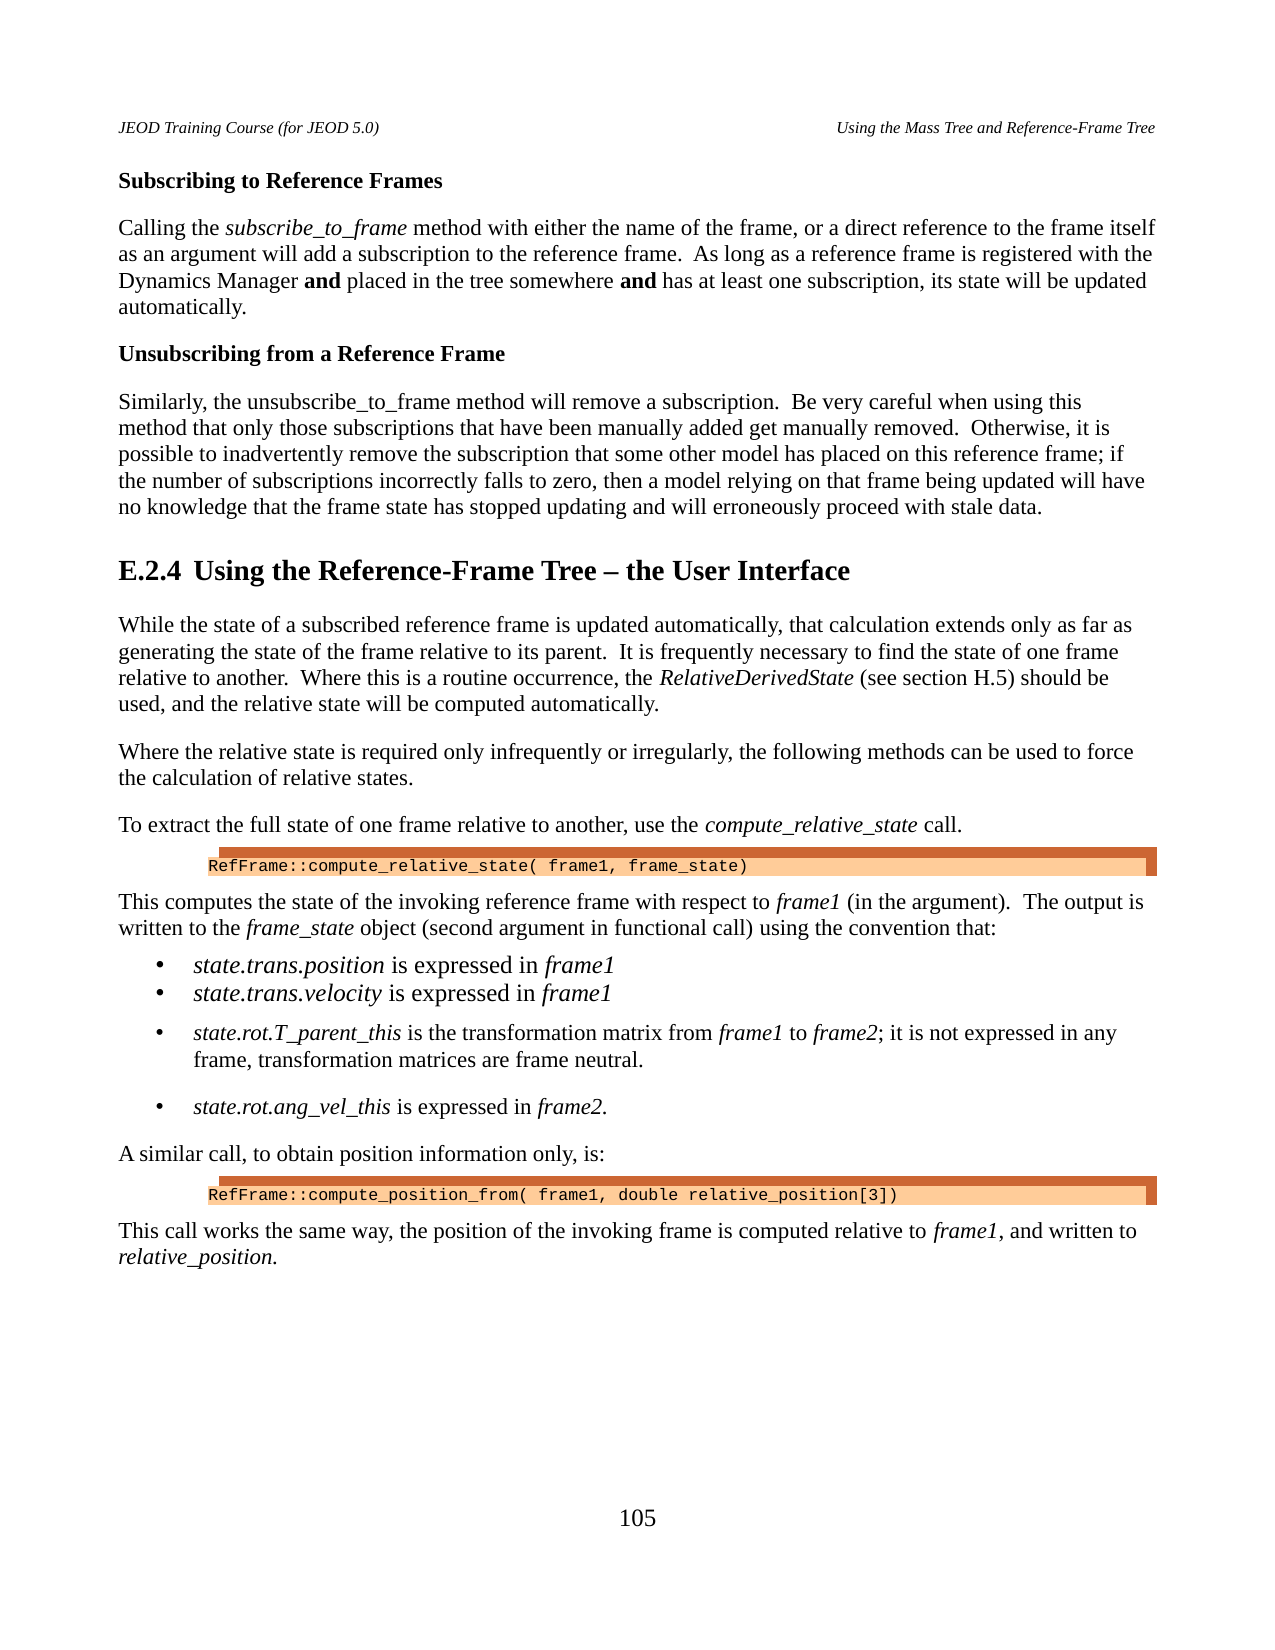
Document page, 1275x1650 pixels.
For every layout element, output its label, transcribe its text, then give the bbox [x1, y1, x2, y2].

text Similarly, the unsubscribe_to_frame method will remove a subscription. Be very careful when using this method that only those subscriptions that have been manually added get manually removed. Otherwise, it is possible to inadvertently remove the subscription that some other model has placed on this reference frame; if the number of subscriptions incorrectly falls to zero, then a model relying on that frame being updated will have no knowledge that the frame state has stopped updating and will erroneously proceed with stale data. [118, 388, 1157, 519]
list state.trans.velocity is expressed in frame1 [156, 978, 1157, 1007]
text RefFrame::compute_position_from( frame1, double relative_position[3]) [208, 1186, 1146, 1205]
text RefFrame::compute_relative_state( frame1, frame_state) [208, 857, 1146, 876]
text While the state of a subscribed reference frame is updated automatically, that calculation extends only as far as generating the state of the frame relative to its parent. It is frequently necessary to find the state of one frame relative to another. Where this is a routine occurrence, the RelativeDerivedState (see section H.5) should be used, and the relative state will be computed automatically. [118, 611, 1157, 717]
text This call works the same way, the position of the invoking frame is computed relative to frame1, and written to relative_position. [118, 1217, 1157, 1269]
text A similar call, to obtain position information only, is: [118, 1140, 1157, 1167]
text Calling the subscribe_to_frame method with either the name of the frame, or a direct reference to the frame itself as an argument will add a subscription to the reference frame. As long as a reference frame is registered with the Dynamics Manager and placed in the tree somewhere and has at least one subscription, its state will be updated automatically. [118, 214, 1157, 319]
text This computes the state of the invoking reference frame with respect to frame1 (in the argument). The output is written to the frame_state object (second argument in functional call) using the convention that: [118, 888, 1157, 941]
subtitle Using the Reference-Frame Tree – the User Interface [118, 553, 1157, 587]
text To extract the full state of one frame relative to another, use the compute_relative_state call. [118, 811, 1157, 838]
text Subscribing to Reference Frames [118, 167, 1157, 193]
list state.rot.T_parent_this is the transformation matrix from frame1 to frame2; it is not expressed in any frame, transformation matrices are frame neutral. [156, 1019, 1157, 1072]
list state.trans.position is expressed in frame1 [156, 950, 1157, 978]
text Unsubscribing from a Reference Frame [118, 340, 1157, 367]
list state.rot.ang_vel_this is expressed in frame2. [156, 1093, 1157, 1119]
text Where the relative state is required only infrequently or irregularly, the following methods can be used to force the calculation of relative states. [118, 738, 1157, 791]
